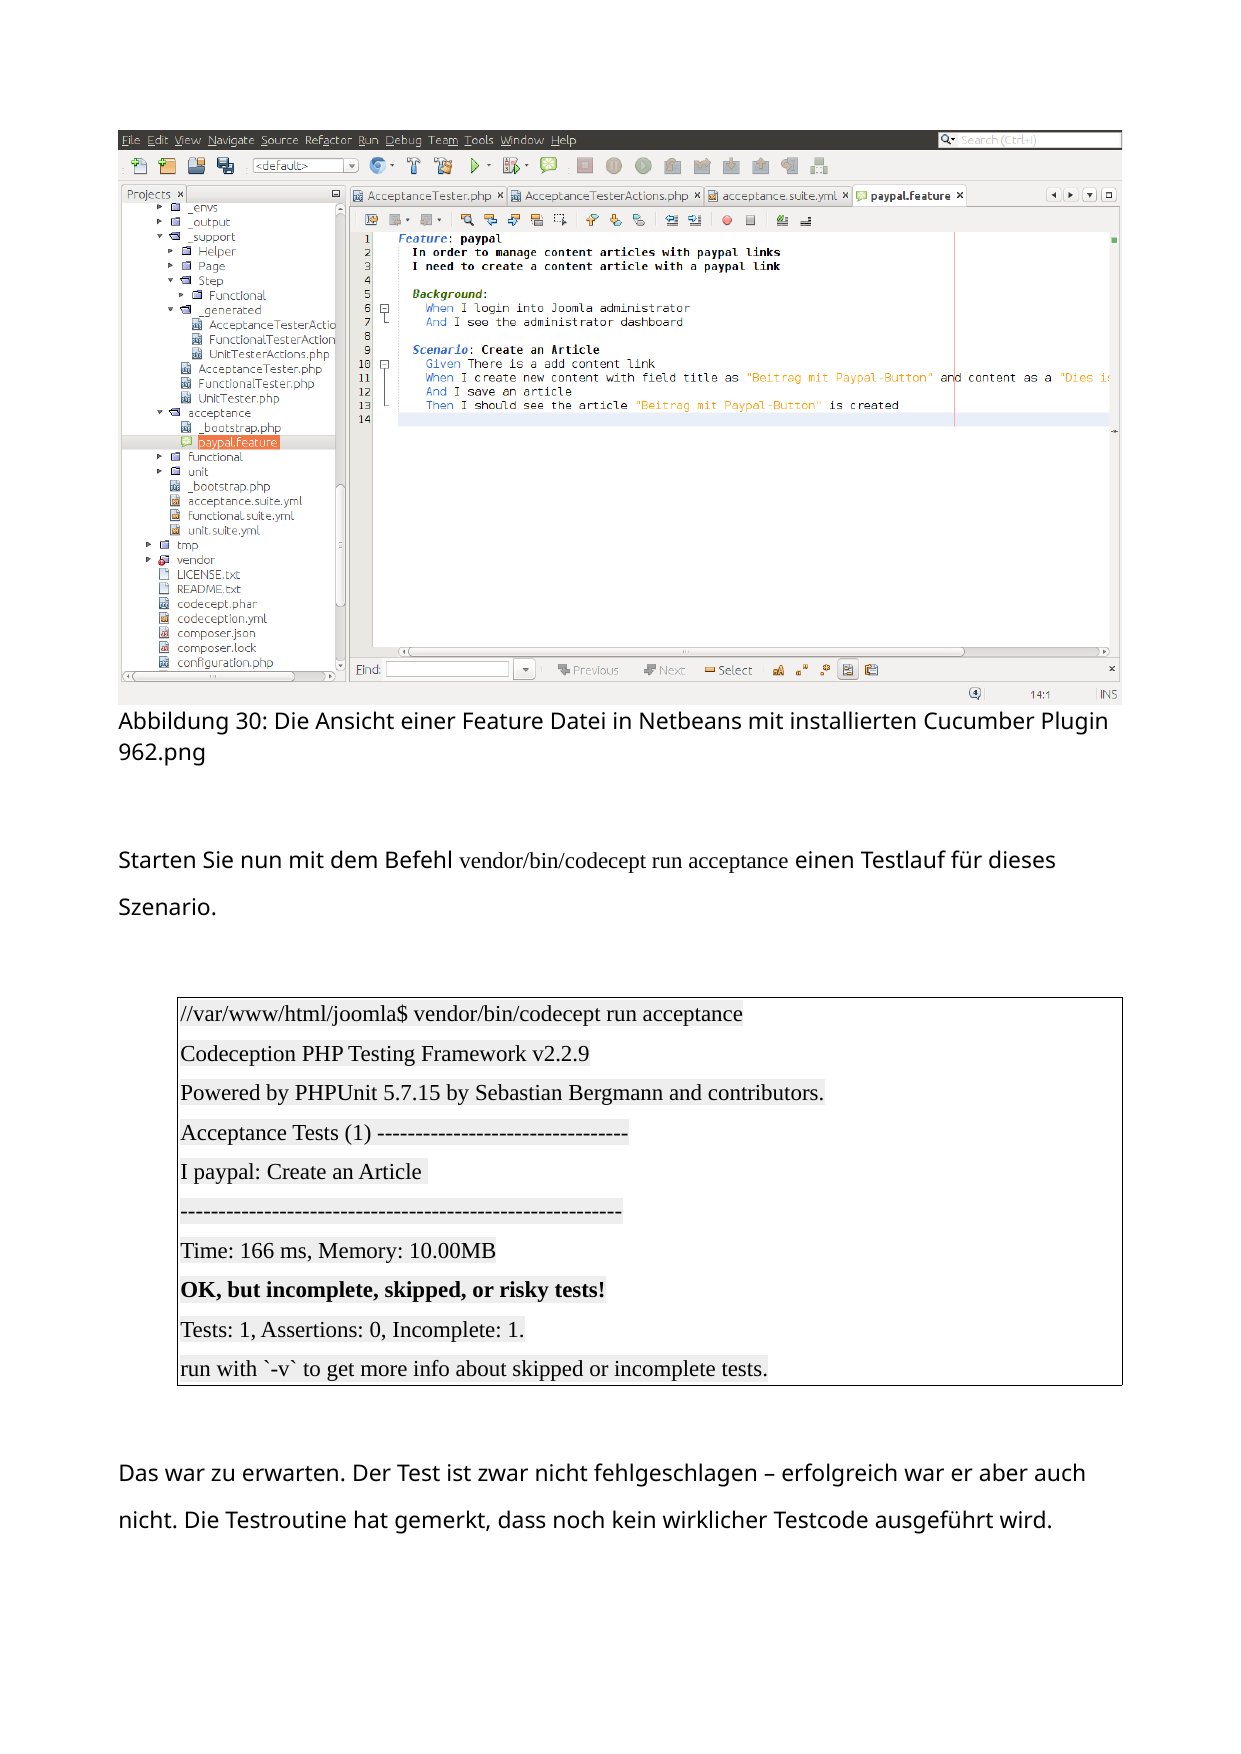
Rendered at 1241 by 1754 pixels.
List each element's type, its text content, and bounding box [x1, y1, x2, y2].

text Das war zu erwarten. Der Test ist zwar nicht fehlgeschlagen – erfolgreich war er aber auch nicht. Die Testroutine hat gemerkt, dass noch kein wirklicher Testcode ausgeführt wird. [118, 1457, 1122, 1535]
picture [118, 130, 1123, 705]
text Abbildung 30: Die Ansicht einer Feature Datei in Netbeans mit installierten Cucumber Plugin 962.png [118, 705, 1122, 767]
text Starten Sie nun mit dem Befehl vendor/bin/codecept run acceptance einen Testlauf für dieses Szenario. [118, 844, 1122, 922]
text //var/www/html/joomla$ vendor/bin/codecept run acceptance Codeception PHP Testing Framework v2.2.9 Powered by PHPUnit 5.7.15 by Sebastian Bergmann and contributors. Acceptance Tests (1) --------------------------------- I paypal: Create an Article ---------------------------------------------------------- Time: 166 ms, Memory: 10.00MB OK, but incomplete, skipped, or risky tests! Tests: 1, Assertions: 0, Incomplete: 1. run with `-v` to get more info about skipped or incomplete tests. [178, 998, 1122, 1385]
